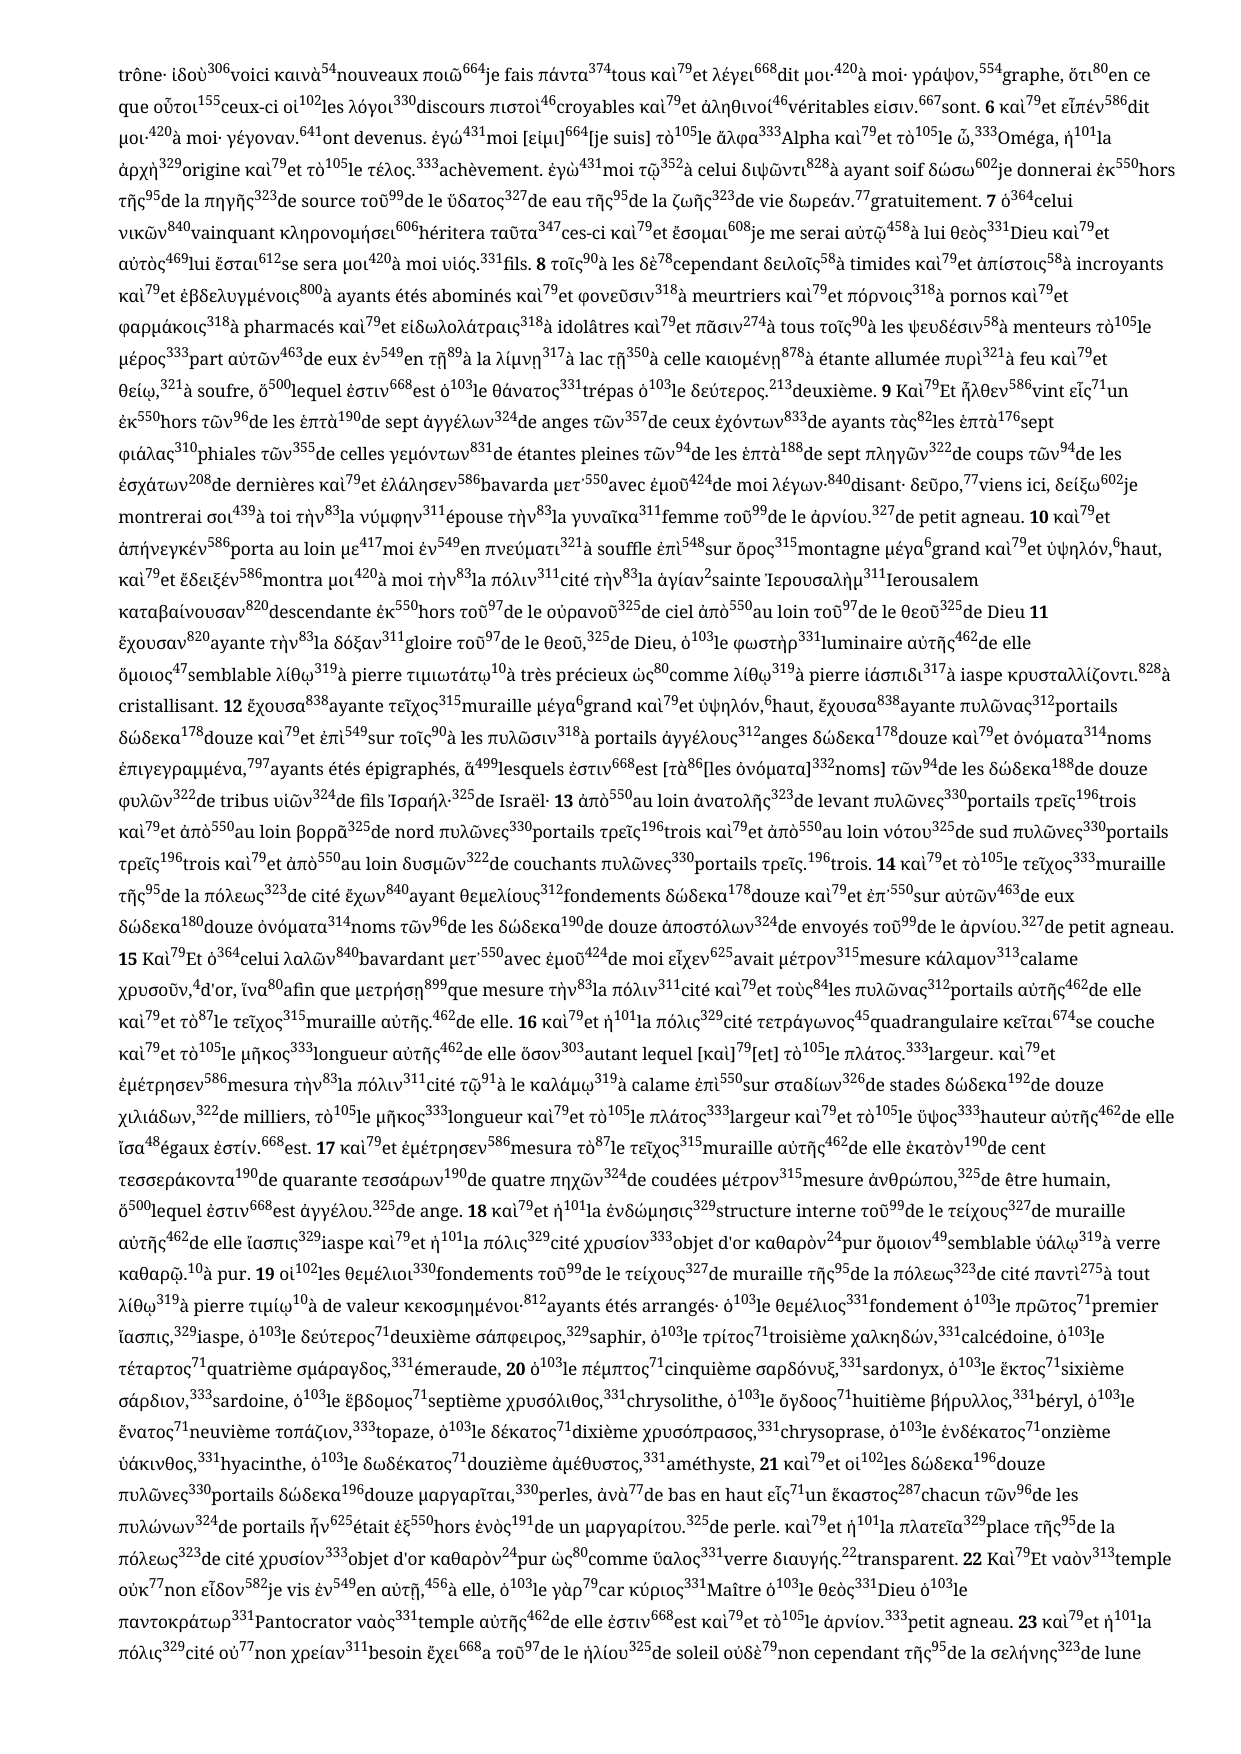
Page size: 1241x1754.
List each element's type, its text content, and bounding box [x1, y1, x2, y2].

text 1 Καὶ79Et εἶδον582je vis οὐρανὸν313ciel καινὸν4nouveau καὶ79et γῆν311terre καινήν.2nouvelle. ὁ103le γὰρ79car πρῶτος213premier οὐρανὸς331ciel καὶ79et ἡ101la πρώτη212première γῆ329terre ἀπῆλθαν585éloignèrent καὶ79et ἡ101la θάλασσα329mer οὐκ77non ἔστιν668est ἔτι.77encore. 2 καὶ79et τὴν83la πόλιν311cité τὴν83la ἁγίαν2sainte Ἰερουσαλὴμ311Ierousalem καινὴν2nouvelle εἶδον582je vis καταβαίνουσαν820descendante ἐκ550hors τοῦ97de le οὐρανοῦ325de ciel ἀπὸ550au loin τοῦ97de le θεοῦ325de Dieu ἡτοιμασμένην794ayante étée préparée ὡς80comme νύμφην311épouse κεκοσμημένην794ayante étée arrangée τῷ91à le ἀνδρὶ319à homme αὐτῆς.462de elle. 3 καὶ79et ἤκουσα582j'écoutai φωνῆς323de voix μεγάλης14de grande ἐκ550hors τοῦ97de le θρόνου325de trône λεγούσης·832de disante· ἰδοὺ306voici ἡ101la σκηνὴ329tente τοῦ97de le θεοῦ325de Dieu μετὰ550avec τῶν96de les ἀνθρώπων,324de êtres humains, καὶ79et σκηνώσει606dressera tente μετ᾽550avec αὐτῶν,463de eux, καὶ79et αὐτοὶ468eux λαοὶ330peuples αὐτοῦ464de lui ἔσονται,611se seront, καὶ79et αὐτὸς542lui-même ὁ103le θεὸς331Dieu μετ᾽550avec αὐτῶν463de eux ἔσται612se sera [αὐτῶν463[de eux θεός],331Dieu], 4 καὶ79et ἐξαλείψει606effacera πᾶν271tout δάκρυον315larme ἐκ550hors τῶν96de les ὀφθαλμῶν324de yeux αὐτῶν,463de eux, καὶ79et ὁ103le θάνατος331trépas οὐκ77non ἔσται612se sera ἔτι77encore οὔτε79ni πένθος333deuil οὔτε79ni κραυγὴ329cri οὔτε79ni πόνος331peine οὐκ77non ἔσται612se sera ἔτι,77encore, [ὅτι]80[en ce que] τὰ104les πρῶτα72premiers ἀπῆλθαν.585éloignèrent. 5 Καὶ79Et εἶπεν586dit ὁ364celui καθήμενος867se étant assis ἐπὶ549sur τῷ91à le θρόνῳ·319à trône· ἰδοὺ306voici καινὰ54nouveaux ποιῶ664je fais πάντα374tous καὶ79et λέγει668dit μοι·420à moi· γράψον,554graphe, ὅτι80en ce que οὗτοι155ceux-ci οἱ102les λόγοι330discours πιστοὶ46croyables καὶ79et ἀληθινοί46véritables εἰσιν.667sont. 6 καὶ79et εἶπέν586dit μοι·420à moi· γέγοναν.641ont devenus. ἐγώ431moi [εἰμι]664[je suis] τὸ105le ἄλφα333Alpha καὶ79et τὸ105le ὦ,333Oméga, ἡ101la ἀρχὴ329origine καὶ79et τὸ105le τέλος.333achèvement. ἐγὼ431moi τῷ352à celui διψῶντι828à ayant soif δώσω602je donnerai ἐκ550hors τῆς95de la πηγῆς323de source τοῦ99de le ὕδατος327de eau τῆς95de la ζωῆς323de vie δωρεάν.77gratuitement. 7 ὁ364celui νικῶν840vainquant κληρονομήσει606héritera ταῦτα347ces-ci καὶ79et ἔσομαι608je me serai αὐτῷ458à lui θεὸς331Dieu καὶ79et αὐτὸς469lui ἔσται612se sera μοι420à moi υἱός.331fils. 8 τοῖς90à les δὲ78cependant δειλοῖς58à timides καὶ79et ἀπίστοις58à incroyants καὶ79et ἐβδελυγμένοις800à ayants étés abominés καὶ79et φονεῦσιν318à meurtriers καὶ79et πόρνοις318à pornos καὶ79et φαρμάκοις318à pharmacés καὶ79et εἰδωλολάτραις318à idolâtres καὶ79et πᾶσιν274à tous τοῖς90à les ψευδέσιν58à menteurs τὸ105le μέρος333part αὐτῶν463de eux ἐν549en τῇ89à la λίμνῃ317à lac τῇ350à celle καιομένῃ878à étante allumée πυρὶ321à feu καὶ79et θείῳ,321à soufre, ὅ500lequel ἐστιν668est ὁ103le θάνατος331trépas ὁ103le δεύτερος.213deuxième. 9 Καὶ79Et ἦλθεν586vint εἷς71un ἐκ550hors τῶν96de les ἑπτὰ190de sept ἀγγέλων324de anges τῶν357de ceux ἐχόντων833de ayants τὰς82les ἑπτὰ176sept φιάλας310phiales τῶν355de celles γεμόντων831de étantes pleines τῶν94de les ἑπτὰ188de sept πληγῶν322de coups τῶν94de les ἐσχάτων208de dernières καὶ79et ἐλάλησεν586bavarda μετ᾽550avec ἐμοῦ424de moi λέγων·840disant· δεῦρο,77viens ici, δείξω602je montrerai σοι439à toi τὴν83la νύμφην311épouse τὴν83la γυναῖκα311femme τοῦ99de le ἀρνίου.327de petit agneau. 10 καὶ79et ἀπήνεγκέν586porta au loin με417moi ἐν549en πνεύματι321à souffle ἐπὶ548sur ὄρος315montagne μέγα6grand καὶ79et ὑψηλόν,6haut, καὶ79et ἔδειξέν586montra μοι420à moi τὴν83la πόλιν311cité τὴν83la ἁγίαν2sainte Ἰερουσαλὴμ311Ierousalem καταβαίνουσαν820descendante ἐκ550hors τοῦ97de le οὐρανοῦ325de ciel ἀπὸ550au loin τοῦ97de le θεοῦ325de Dieu 11 ἔχουσαν820ayante τὴν83la δόξαν311gloire τοῦ97de le θεοῦ,325de Dieu, ὁ103le φωστὴρ331luminaire αὐτῆς462de elle ὅμοιος47semblable λίθῳ319à pierre τιμιωτάτῳ10à très précieux ὡς80comme λίθῳ319à pierre ἰάσπιδι317à iaspe κρυσταλλίζοντι.828à cristallisant. 12 ἔχουσα838ayante τεῖχος315muraille μέγα6grand καὶ79et ὑψηλόν,6haut, ἔχουσα838ayante πυλῶνας312portails δώδεκα178douze καὶ79et ἐπὶ549sur τοῖς90à les πυλῶσιν318à portails ἀγγέλους312anges δώδεκα178douze καὶ79et ὀνόματα314noms ἐπιγεγραμμένα,797ayants étés épigraphés, ἅ499lesquels ἐστιν668est [τὰ86[les ὀνόματα]332noms] τῶν94de les δώδεκα188de douze φυλῶν322de tribus υἱῶν324de fils Ἰσραήλ·325de Israël· 13 ἀπὸ550au loin ἀνατολῆς323de levant πυλῶνες330portails τρεῖς196trois καὶ79et ἀπὸ550au loin βορρᾶ325de nord πυλῶνες330portails τρεῖς196trois καὶ79et ἀπὸ550au loin νότου325de sud πυλῶνες330portails τρεῖς196trois καὶ79et ἀπὸ550au loin δυσμῶν322de couchants πυλῶνες330portails τρεῖς.196trois. 14 καὶ79et τὸ105le τεῖχος333muraille τῆς95de la πόλεως323de cité ἔχων840ayant θεμελίους312fondements δώδεκα178douze καὶ79et ἐπ᾽550sur αὐτῶν463de eux δώδεκα180douze ὀνόματα314noms τῶν96de les δώδεκα190de douze ἀποστόλων324de envoyés τοῦ99de le ἀρνίου.327de petit agneau. 15 Καὶ79Et ὁ364celui λαλῶν840bavardant μετ᾽550avec ἐμοῦ424de moi εἶχεν625avait μέτρον315mesure κάλαμον313calame χρυσοῦν,4d'or, ἵνα80afin que μετρήσῃ899que mesure τὴν83la πόλιν311cité καὶ79et τοὺς84les πυλῶνας312portails αὐτῆς462de elle καὶ79et τὸ87le τεῖχος315muraille αὐτῆς.462de elle. 16 καὶ79et ἡ101la πόλις329cité τετράγωνος45quadrangulaire κεῖται674se couche καὶ79et τὸ105le μῆκος333longueur αὐτῆς462de elle ὅσον303autant lequel [καὶ]79[et] τὸ105le πλάτος.333largeur. καὶ79et ἐμέτρησεν586mesura τὴν83la πόλιν311cité τῷ91à le καλάμῳ319à calame ἐπὶ550sur σταδίων326de stades δώδεκα192de douze χιλιάδων,322de milliers, τὸ105le μῆκος333longueur καὶ79et τὸ105le πλάτος333largeur καὶ79et τὸ105le ὕψος333hauteur αὐτῆς462de elle ἴσα48égaux ἐστίν.668est. 17 καὶ79et ἐμέτρησεν586mesura τὸ87le τεῖχος315muraille αὐτῆς462de elle ἑκατὸν190de cent τεσσεράκοντα190de quarante τεσσάρων190de quatre πηχῶν324de coudées μέτρον315mesure ἀνθρώπου,325de être humain, ὅ500lequel ἐστιν668est ἀγγέλου.325de ange. 18 καὶ79et ἡ101la ἐνδώμησις329structure interne τοῦ99de le τείχους327de muraille αὐτῆς462de elle ἴασπις329iaspe καὶ79et ἡ101la πόλις329cité χρυσίον333objet d'or καθαρὸν24pur ὅμοιον49semblable ὑάλῳ319à verre καθαρῷ.10à pur. 19 οἱ102les θεμέλιοι330fondements τοῦ99de le τείχους327de muraille τῆς95de la πόλεως323de cité παντὶ275à tout λίθῳ319à pierre τιμίῳ10à de valeur κεκοσμημένοι·812ayants étés arrangés· ὁ103le θεμέλιος331fondement ὁ103le πρῶτος71premier ἴασπις,329iaspe, ὁ103le δεύτερος71deuxième σάπφειρος,329saphir, ὁ103le τρίτος71troisième χαλκηδών,331calcédoine, ὁ103le τέταρτος71quatrième σμάραγδος,331émeraude, 20 ὁ103le πέμπτος71cinquième σαρδόνυξ,331sardonyx, ὁ103le ἕκτος71sixième σάρδιον,333sardoine, ὁ103le ἕβδομος71septième χρυσόλιθος,331chrysolithe, ὁ103le ὄγδοος71huitième βήρυλλος,331béryl, ὁ103le ἔνατος71neuvième τοπάζιον,333topaze, ὁ103le δέκατος71dixième χρυσόπρασος,331chrysoprase, ὁ103le ἑνδέκατος71onzième ὑάκινθος,331hyacinthe, ὁ103le δωδέκατος71douzième ἀμέθυστος,331améthyste, 21 καὶ79et οἱ102les δώδεκα196douze πυλῶνες330portails δώδεκα196douze μαργαρῖται,330perles, ἀνὰ77de bas en haut εἷς71un ἕκαστος287chacun τῶν96de les πυλώνων324de portails ἦν625était ἐξ550hors ἑνὸς191de un μαργαρίτου.325de perle. καὶ79et ἡ101la πλατεῖα329place τῆς95de la πόλεως323de cité χρυσίον333objet d'or καθαρὸν24pur ὡς80comme ὕαλος331verre διαυγής.22transparent. 22 Καὶ79Et ναὸν313temple οὐκ77non εἶδον582je vis ἐν549en αὐτῇ,456à elle, ὁ103le γὰρ79car κύριος331Maître ὁ103le θεὸς331Dieu ὁ103le παντοκράτωρ331Pantocrator ναὸς331temple αὐτῆς462de elle ἐστιν668est καὶ79et τὸ105le ἀρνίον.333petit agneau. 23 καὶ79et ἡ101la πόλις329cité οὐ77non χρείαν311besoin ἔχει668a τοῦ97de le ἡλίου325de soleil οὐδὲ79non cependant τῆς95de la σελήνης323de lune ἵνα80afin que φαίνωσιν920que apparaissent en lumière αὐτῇ,456à elle, ἡ101la γὰρ79car δόξα329gloire τοῦ97de le θεοῦ325de Dieu ἐφώτισεν586illumina αὐτήν,450elle, καὶ79et ὁ103le λύχνος331chandelle αὐτῆς462de elle τὸ105le ἀρνίον.333petit agneau. 24 καὶ79et περιπατήσουσιν605piétineront autour τὰ104les ἔθνη332ethnies διὰ550par τοῦ99de le φωτὸς327de lumière αὐτῆς,462de elle, καὶ79et οἱ102les βασιλεῖς330rois τῆς95de la γῆς323de terre φέρουσιν667portent τὴν83la δόξαν311gloire αὐτῶν463de eux εἰς548envers αὐτήν,450elle, 25 καὶ79et οἱ102les πυλῶνες330portails αὐτῆς462de elle οὐ77non μὴ77ne pas κλεισθῶσιν910que soient fermé à clef ἡμέρας,323de journée, νὺξ329nuit γὰρ79car οὐκ77non ἔσται612se sera ἐκεῖ,77là, 26 καὶ79et οἴσουσιν605porteront τὴν83la δόξαν311gloire καὶ79et τὴν83la τιμὴν311valeur τῶν98de les ἐθνῶν326de ethnies εἰς548envers αὐτήν.450elle. 27 καὶ79et οὐ77non μὴ77ne pas εἰσέλθῃ899que vienne à l'intérieur εἰς548envers αὐτὴν450elle πᾶν289tout κοινὸν73commun καὶ79et [ὁ]364[celui] ποιῶν840faisant βδέλυγμα315abomination καὶ79et ψεῦδος315mensonge εἰ551si μὴ77ne pas οἱ363ceux γεγραμμένοι812ayants étés graphés ἐν549en τῷ93à le βιβλίῳ321à papier de bible τῆς95de la ζωῆς323de vie τοῦ99de le ἀρνίου.327de petit agneau. [118, 59, 1181, 1665]
